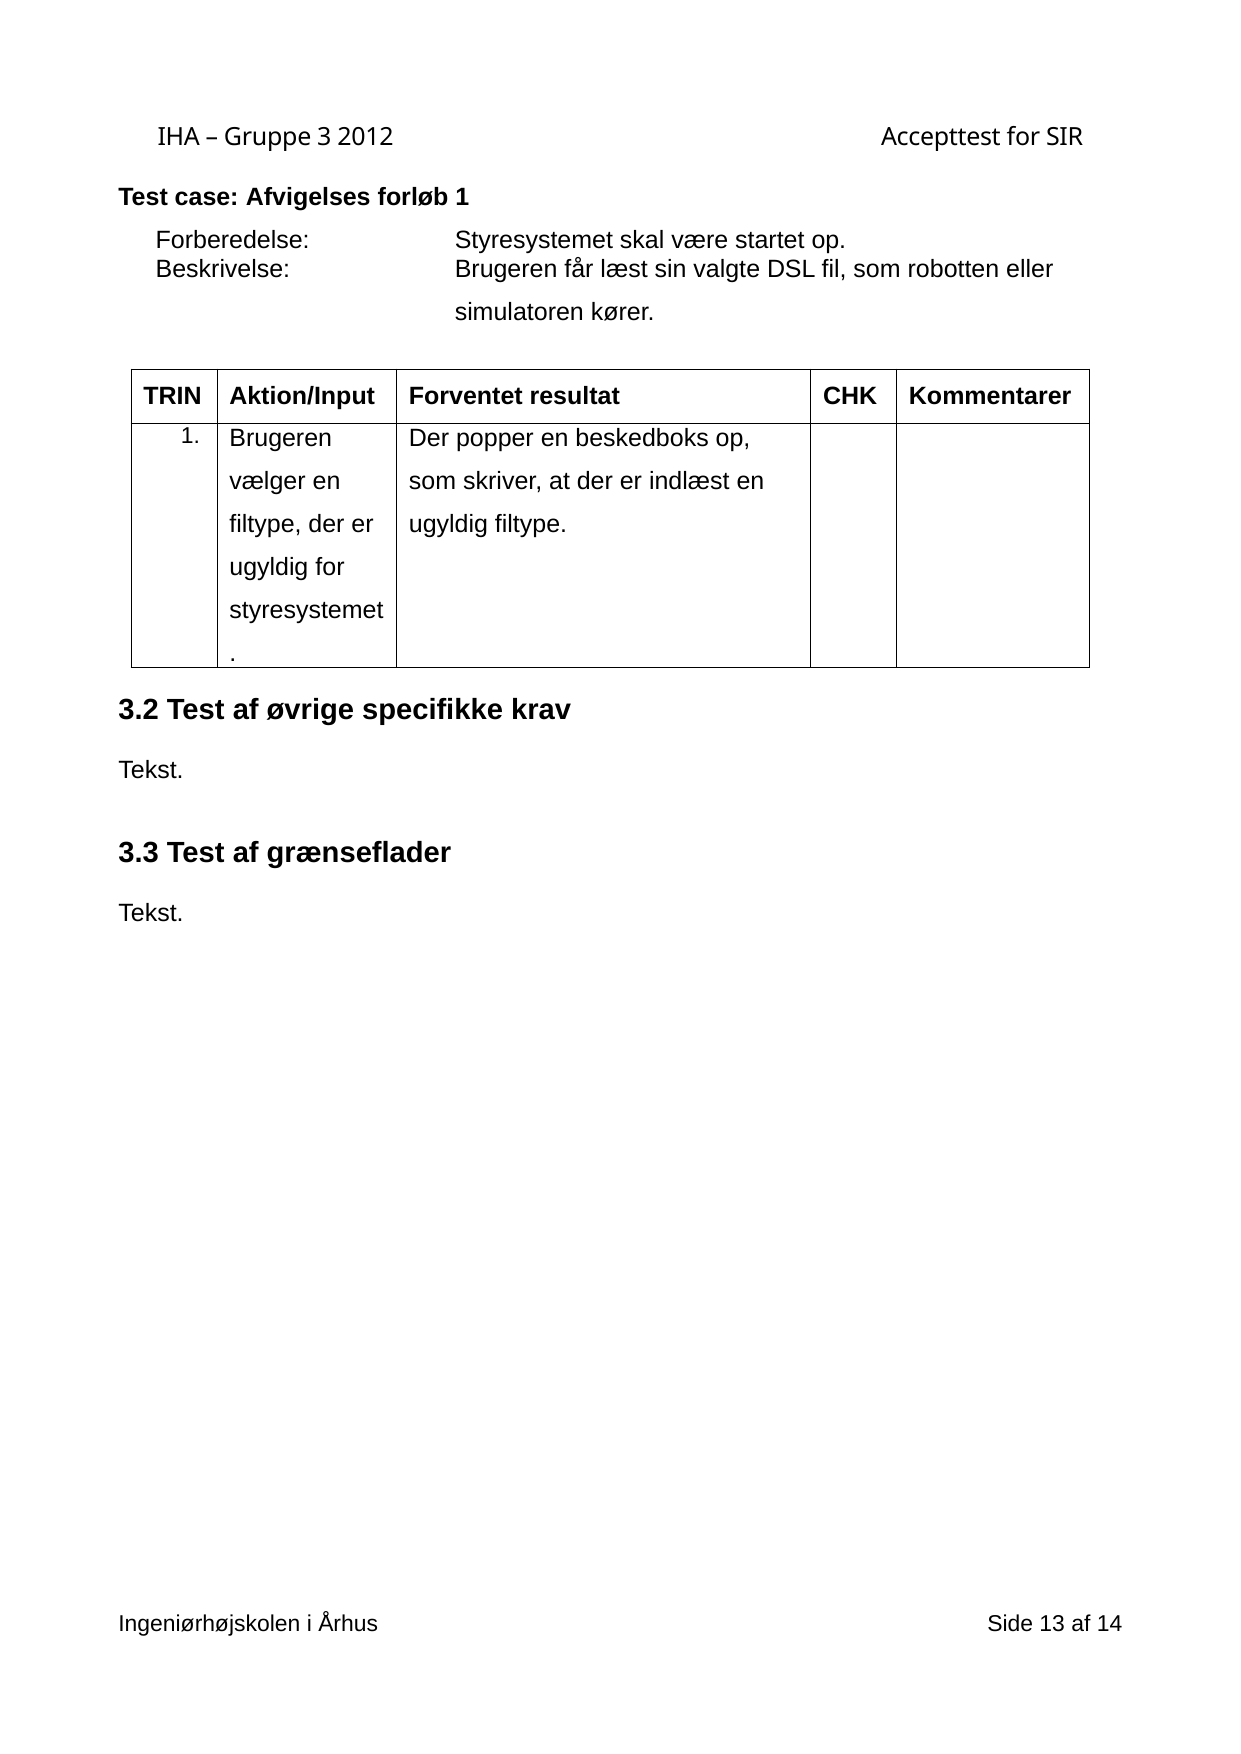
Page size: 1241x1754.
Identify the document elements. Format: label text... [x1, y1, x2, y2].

table_header Aktion/Input [218, 370, 396, 422]
subtitle 3.2 Test af øvrige specifikke krav [118, 692, 1122, 726]
text Tekst. [118, 898, 1122, 927]
text Tekst. [118, 755, 1122, 783]
table_cell Der popper en beskedboks op, som skriver, at der er indlæst en ugyldig filtype. [397, 424, 810, 667]
table_cell [132, 424, 217, 667]
table_header Forberedelse: [144, 225, 443, 253]
table_cell [897, 424, 1089, 667]
table_header TRIN [132, 370, 217, 422]
table_header CHK [811, 370, 896, 422]
subtitle 3.3 Test af grænseflader [118, 835, 1122, 869]
table_header Kommentarer [897, 370, 1089, 422]
table_cell Beskrivelse: [144, 254, 443, 325]
table_cell Brugeren får læst sin valgte DSL fil, som robotten eller simulatoren kører. [443, 254, 1089, 325]
table_header Styresystemet skal være startet op. [443, 225, 1089, 253]
table_header Forventet resultat [397, 370, 810, 422]
text Test case: Afvigelses forløb 1 [118, 182, 1122, 210]
table_cell Brugeren vælger en filtype, der er ugyldig for styresystemet. [218, 424, 396, 667]
table_cell [811, 424, 896, 667]
